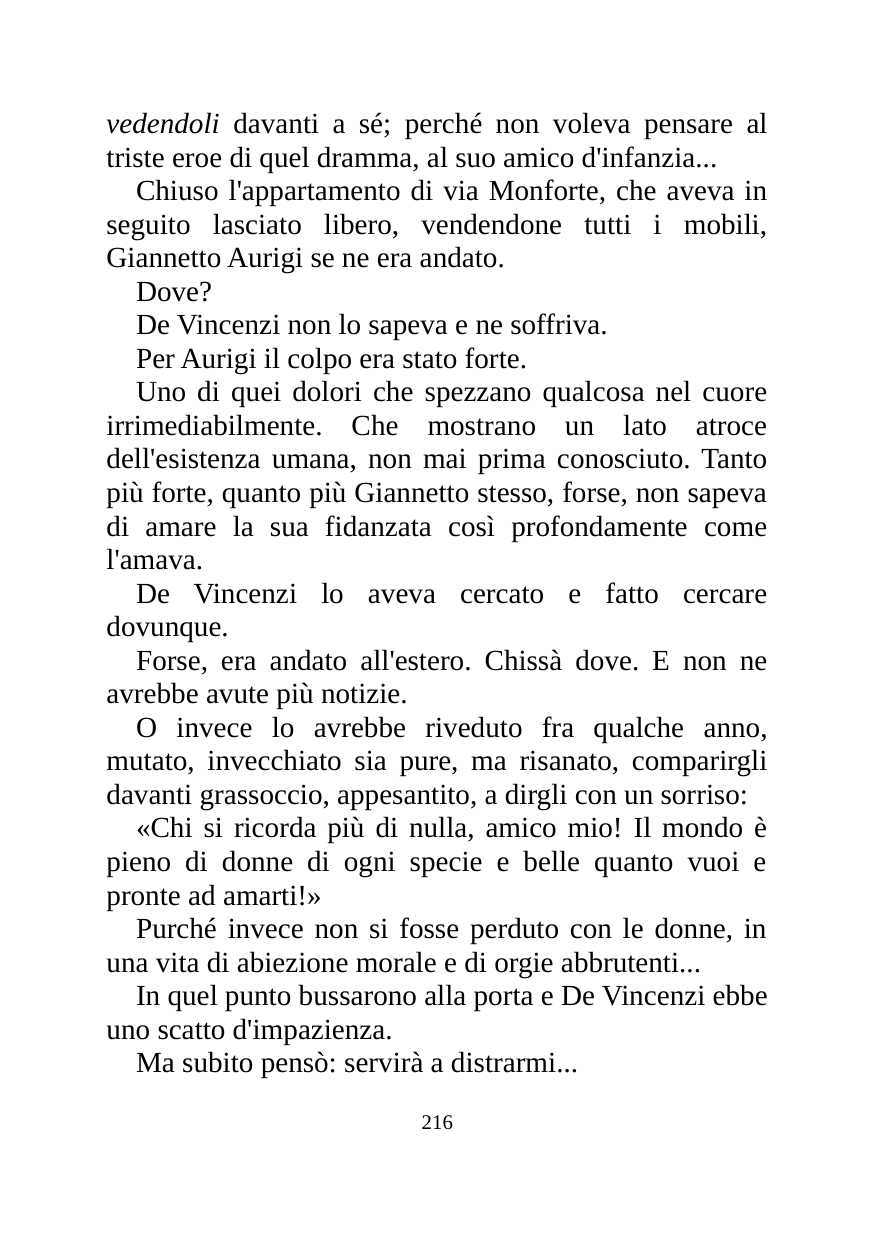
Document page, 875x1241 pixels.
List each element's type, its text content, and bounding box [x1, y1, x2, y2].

text De Vincenzi lo aveva cercato e fatto cercare dovunque. [106, 576, 768, 643]
text O invece lo avrebbe riveduto fra qualche anno, mutato, invecchiato sia pure, ma risanato, comparirgli davanti grassoccio, appesantito, a dirgli con un sorriso: [106, 710, 768, 811]
text Dove? [106, 274, 768, 307]
text Per Aurigi il colpo era stato forte. [106, 341, 768, 374]
text In quel punto bussarono alla porta e De Vincenzi ebbe uno scatto d'impazienza. [106, 978, 768, 1045]
text Uno di quei dolori che spezzano qualcosa nel cuore irrimediabilmente. Che mostrano un lato atroce dell'esistenza umana, non mai prima conosciuto. Tanto più forte, quanto più Giannetto stesso, forse, non sapeva di amare la sua fidanzata così profondamente come l'amava. [106, 374, 768, 576]
text Purché invece non si fosse perduto con le donne, in una vita di abiezione morale e di orgie abbrutenti... [106, 911, 768, 978]
text Chiuso l'appartamento di via Monforte, che aveva in seguito lasciato libero, vendendone tutti i mobili, Giannetto Aurigi se ne era andato. [106, 173, 768, 274]
text De Vincenzi non lo sapeva e ne soffriva. [106, 307, 768, 341]
text Forse, era andato all'estero. Chissà dove. E non ne avrebbe avute più notizie. [106, 643, 768, 710]
text vedendoli davanti a sé; perché non voleva pensare al triste eroe di quel dramma, al suo amico d'infanzia... [106, 106, 768, 173]
text Ma subito pensò: servirà a distrarmi... [106, 1045, 768, 1079]
text «Chi si ricorda più di nulla, amico mio! Il mondo è pieno di donne di ogni specie e belle quanto vuoi e pronte ad amarti!» [106, 811, 768, 911]
